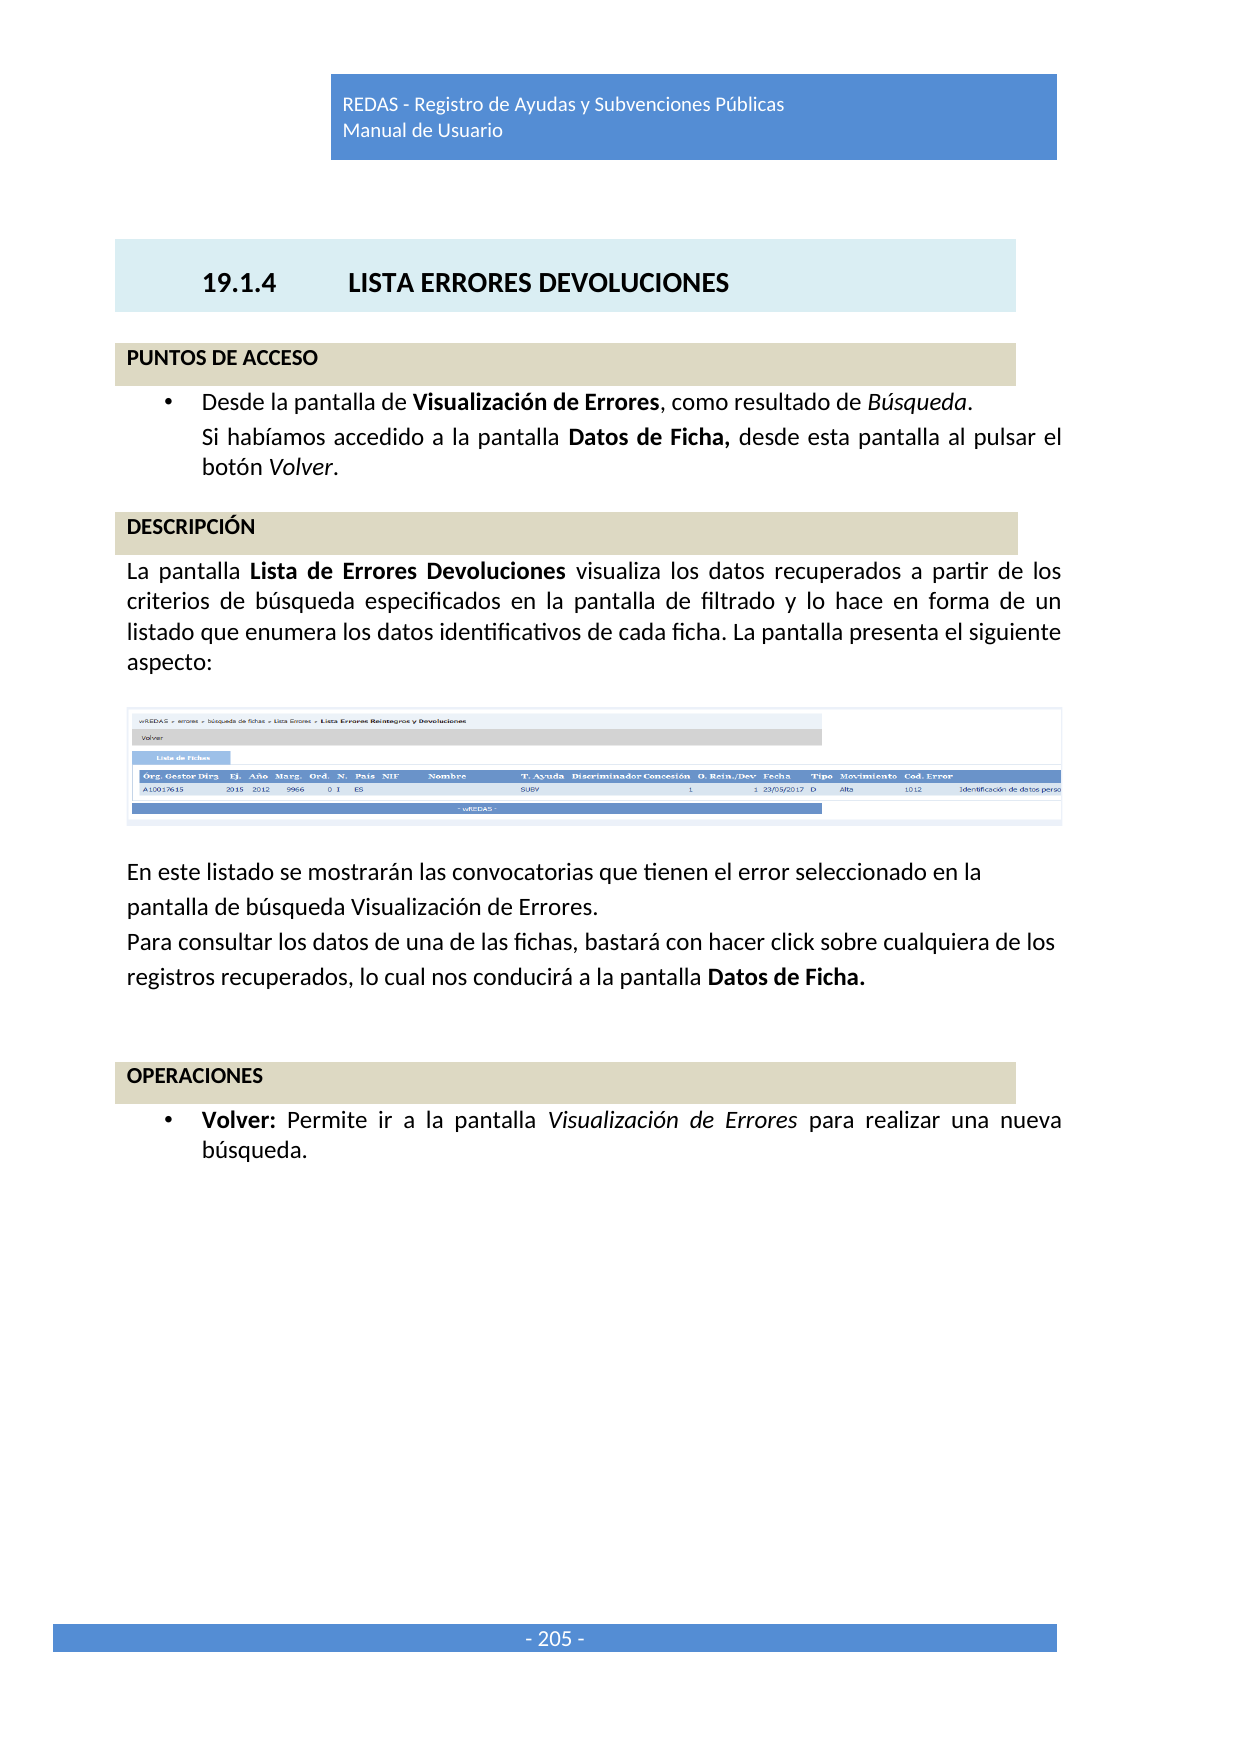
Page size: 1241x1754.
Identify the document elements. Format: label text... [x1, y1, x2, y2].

picture [126, 707, 1063, 826]
table_header DESCRIPCIÓN [115, 512, 1018, 555]
table_header LISTA ERRORES DEVOLUCIONES [115, 239, 1016, 312]
list Si habíamos accedido a la pantalla Datos de Ficha, desde esta pantalla al pulsar el botón Volver. [164, 421, 1062, 482]
text Para consultar los datos de una de las fichas, bastará con hacer click sobre cualquiera de los registros recuperados, lo cual nos conducirá a la pantalla Datos de Ficha. [127, 926, 1062, 992]
text La pantalla Lista de Errores Devoluciones visualiza los datos recuperados a partir de los criterios de búsqueda especificados en la pantalla de filtrado y lo hace en forma de un listado que enumera los datos identificativos de cada ficha. La pantalla presenta el siguiente aspecto: [127, 555, 1062, 677]
list Desde la pantalla de Visualización de Errores, como resultado de Búsqueda. [164, 386, 1062, 416]
list Volver: Permite ir a la pantalla Visualización de Errores para realizar una nueva búsqueda. [164, 1104, 1062, 1165]
table_header OPERACIONES [115, 1062, 1016, 1104]
text En este listado se mostrarán las convocatorias que tienen el error seleccionado en la pantalla de búsqueda Visualización de Errores. [127, 856, 1062, 922]
table_header PUNTOS DE ACCESO [115, 343, 1016, 386]
